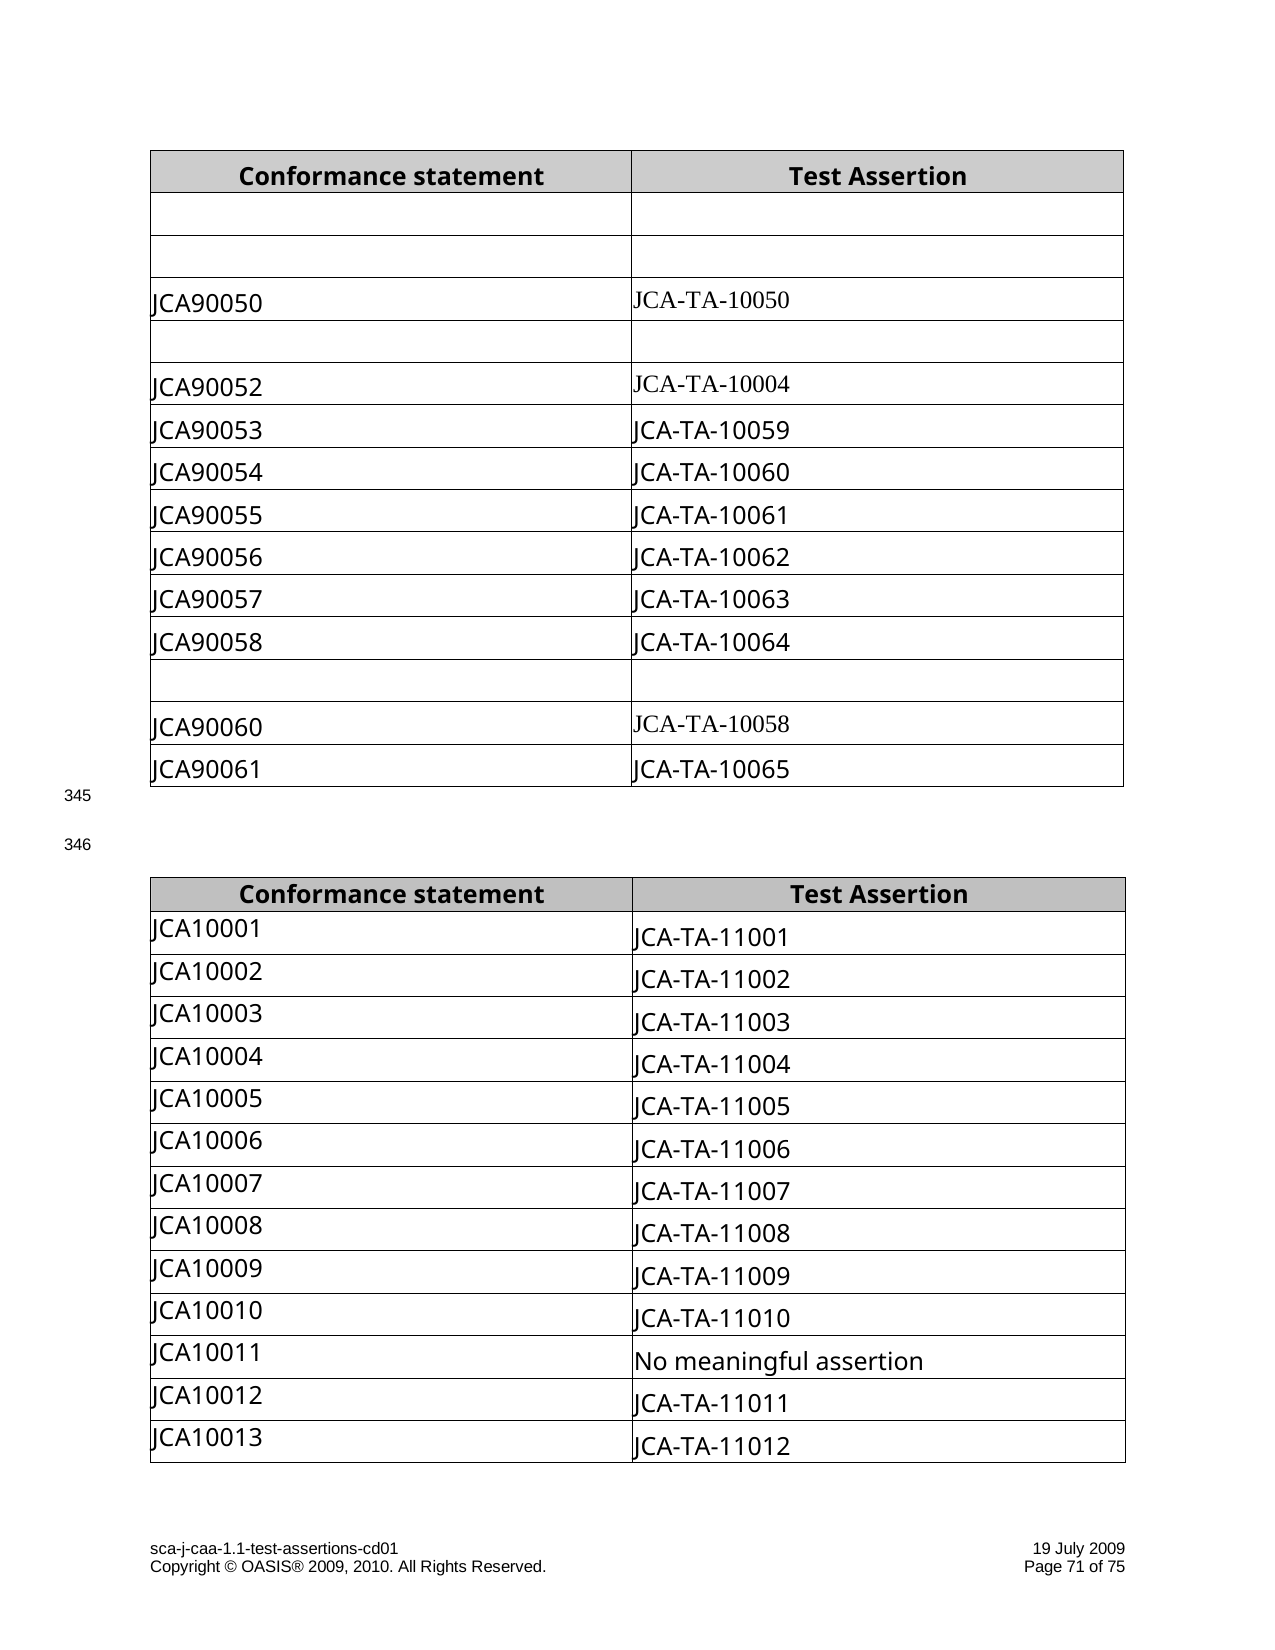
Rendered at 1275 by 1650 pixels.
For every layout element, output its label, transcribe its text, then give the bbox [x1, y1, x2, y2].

table_cell JCA90057 [151, 575, 631, 616]
table_cell JCA10011 [151, 1336, 632, 1378]
table_cell JCA10003 [151, 997, 632, 1038]
table_cell JCA10008 [151, 1209, 632, 1250]
table_cell JCA-TA-10065 [632, 745, 1123, 786]
table_cell JCA90055 [151, 490, 631, 531]
table_header Conformance statement [151, 151, 631, 192]
table_cell JCA10010 [151, 1294, 632, 1335]
table_cell [151, 321, 631, 362]
table_cell JCA10006 [151, 1124, 632, 1166]
table_cell JCA-TA-11012 [633, 1421, 1125, 1462]
table_cell JCA-TA-11010 [633, 1294, 1125, 1335]
table_cell JCA10001 [151, 912, 632, 954]
table_cell JCA-TA-11011 [633, 1379, 1125, 1420]
table_cell [151, 236, 631, 277]
table_cell JCA90056 [151, 532, 631, 574]
table_cell JCA-TA-10061 [632, 490, 1123, 531]
table_cell JCA-TA-11009 [633, 1251, 1125, 1293]
table_cell JCA90052 [151, 363, 631, 404]
table_cell JCA-TA-10004 [632, 363, 1123, 404]
table_cell JCA10007 [151, 1167, 632, 1208]
table_cell No meaningful assertion [633, 1336, 1125, 1378]
table_cell JCA90058 [151, 617, 631, 659]
table_cell [632, 236, 1123, 277]
table_cell JCA-TA-10063 [632, 575, 1123, 616]
table_cell JCA-TA-11005 [633, 1082, 1125, 1123]
table_cell [151, 193, 631, 235]
table_cell JCA90053 [151, 405, 631, 447]
table_cell [151, 660, 631, 701]
table_cell JCA-TA-10050 [632, 278, 1123, 320]
table_cell JCA-TA-11001 [633, 912, 1125, 954]
table_cell [632, 660, 1123, 701]
table_cell JCA-TA-11006 [633, 1124, 1125, 1166]
table_cell JCA90060 [151, 702, 631, 744]
table_cell [632, 193, 1123, 235]
table_cell JCA-TA-11008 [633, 1209, 1125, 1250]
table_cell JCA10005 [151, 1082, 632, 1123]
table_cell JCA10009 [151, 1251, 632, 1293]
table_cell JCA90061 [151, 745, 631, 786]
table_header Test Assertion [632, 151, 1123, 192]
table_cell JCA-TA-10060 [632, 448, 1123, 489]
table_cell JCA10013 [151, 1421, 632, 1462]
table_cell JCA90050 [151, 278, 631, 320]
table_cell JCA10002 [151, 955, 632, 996]
table_cell JCA-TA-11004 [633, 1039, 1125, 1081]
table_cell JCA-TA-11002 [633, 955, 1125, 996]
table_cell JCA-TA-10059 [632, 405, 1123, 447]
table_cell JCA-TA-10062 [632, 532, 1123, 574]
table_cell JCA10004 [151, 1039, 632, 1081]
table_cell JCA-TA-10064 [632, 617, 1123, 659]
table_cell JCA-TA-11007 [633, 1167, 1125, 1208]
table_cell JCA-TA-10058 [632, 702, 1123, 744]
table_cell JCA-TA-11003 [633, 997, 1125, 1038]
table_cell [632, 321, 1123, 362]
table_cell JCA90054 [151, 448, 631, 489]
table_cell JCA10012 [151, 1379, 632, 1420]
